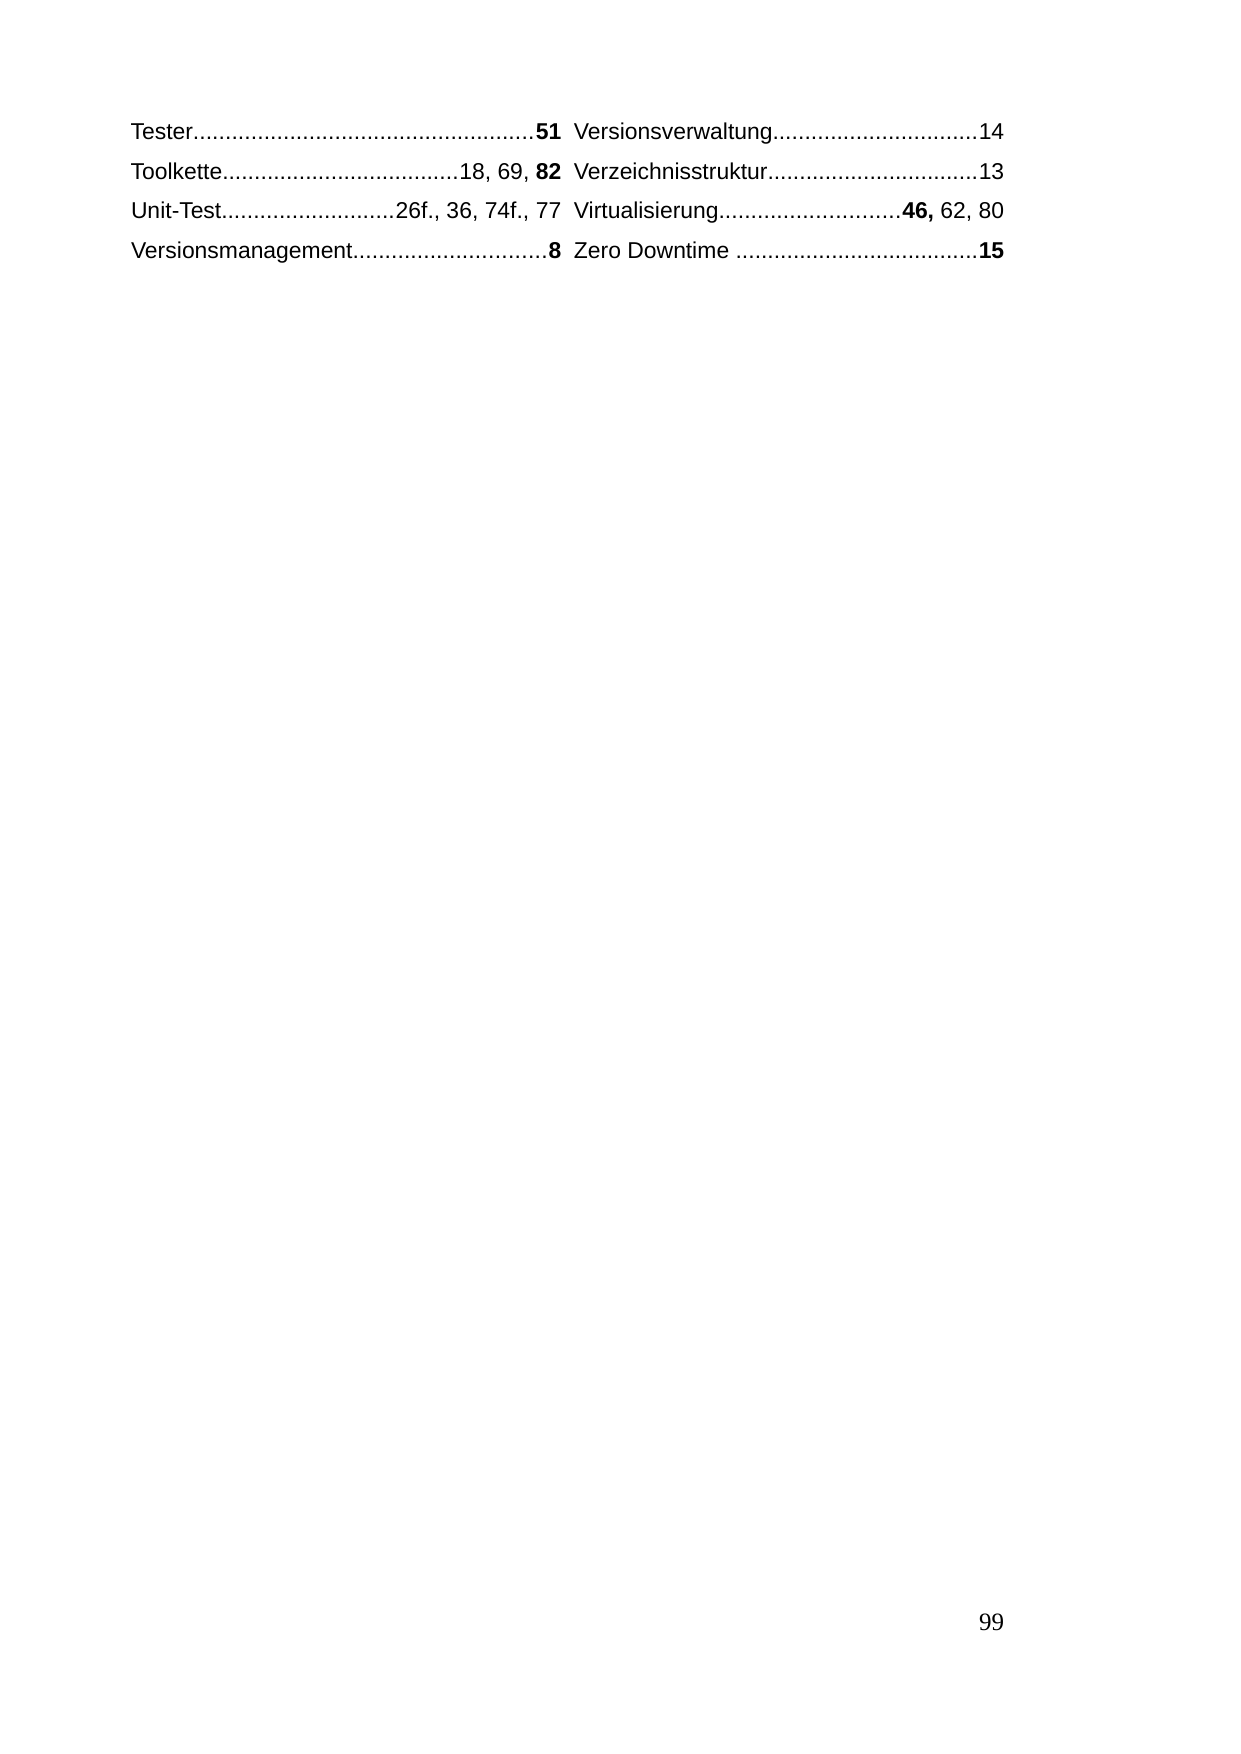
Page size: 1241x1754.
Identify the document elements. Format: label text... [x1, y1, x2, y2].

text Tester 51 [118, 118, 561, 144]
text Zero Downtime 15 [561, 237, 1004, 263]
text Versionsverwaltung 14 [561, 118, 1004, 144]
text Toolkette 18, 69, 82 [118, 158, 561, 184]
text Virtualisierung 46, 62, 80 [561, 197, 1004, 223]
text Versionsmanagement 8 [118, 237, 561, 263]
text Unit-Test 26f., 36, 74f., 77 [118, 197, 561, 223]
text Verzeichnisstruktur 13 [561, 158, 1004, 184]
